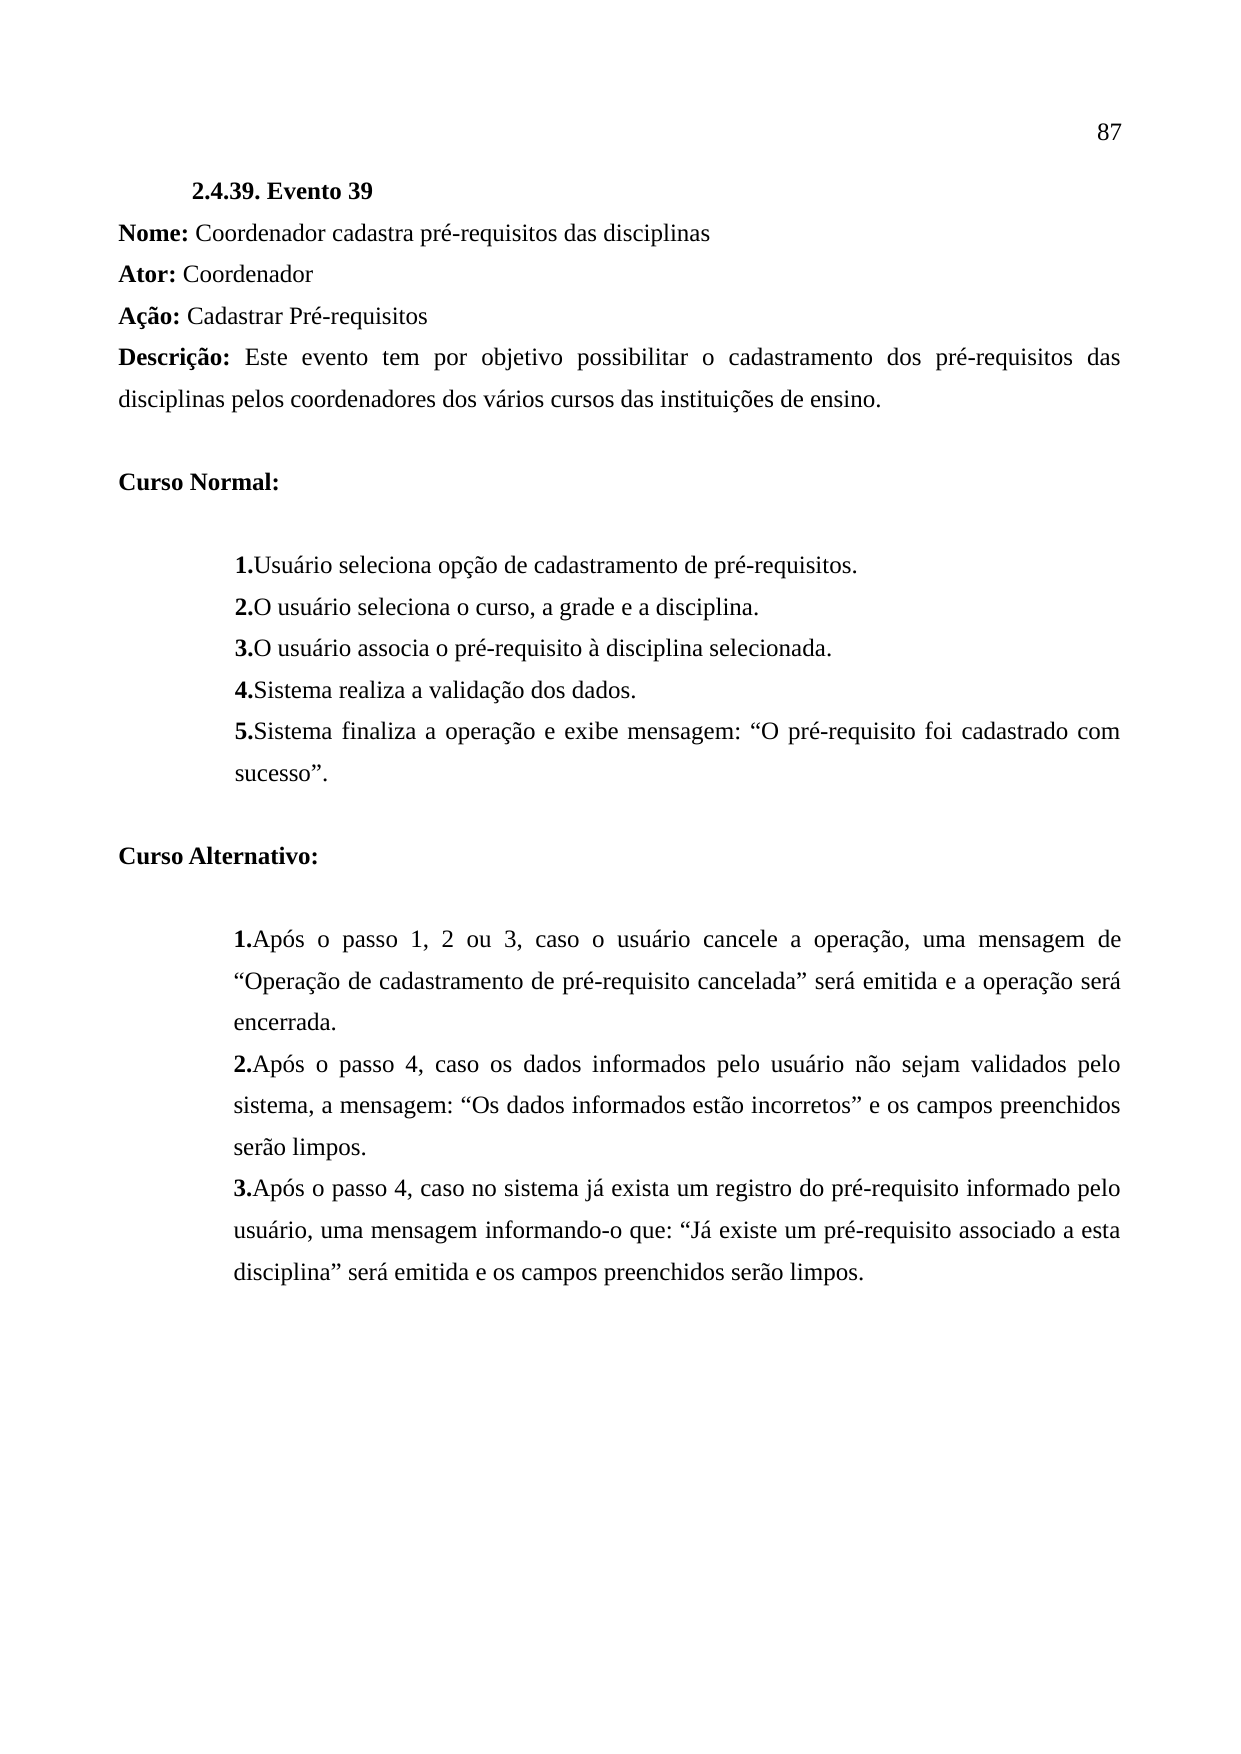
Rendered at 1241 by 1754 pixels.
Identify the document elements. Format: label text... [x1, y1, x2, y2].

list Sistema finaliza a operação e exibe mensagem: “O pré-requisito foi cadastrado com sucesso”. [234, 717, 1122, 787]
list O usuário seleciona o curso, a grade e a disciplina. [234, 593, 1122, 620]
list Após o passo 4, caso no sistema já exista um registro do pré-requisito informado pelo usuário, uma mensagem informando-o que: “Já existe um pré-requisito associado a esta disciplina” será emitida e os campos preenchidos serão limpos. [233, 1174, 1122, 1285]
text 2.4.39. Evento 39 [118, 177, 1122, 205]
list O usuário associa o pré-requisito à disciplina selecionada. [234, 634, 1122, 662]
list Após o passo 1, 2 ou 3, caso o usuário cancele a operação, uma mensagem de “Operação de cadastramento de pré-requisito cancelada” será emitida e a operação será encerrada. [233, 925, 1122, 1036]
text Nome: Coordenador cadastra pré-requisitos das disciplinas [118, 219, 1122, 246]
text Ator: Coordenador [118, 260, 1122, 288]
list Após o passo 4, caso os dados informados pelo usuário não sejam validados pelo sistema, a mensagem: “Os dados informados estão incorretos” e os campos preenchidos serão limpos. [233, 1050, 1122, 1161]
list Usuário seleciona opção de cadastramento de pré-requisitos. [234, 551, 1122, 579]
text Curso Normal: [118, 468, 1122, 496]
text Ação: Cadastrar Pré-requisitos [118, 302, 1122, 329]
text Descrição: Este evento tem por objetivo possibilitar o cadastramento dos pré-requisitos das disciplinas pelos coordenadores dos vários cursos das instituições de ensino. [118, 343, 1122, 413]
list Sistema realiza a validação dos dados. [234, 676, 1122, 703]
text Curso Alternativo: [118, 842, 1122, 870]
